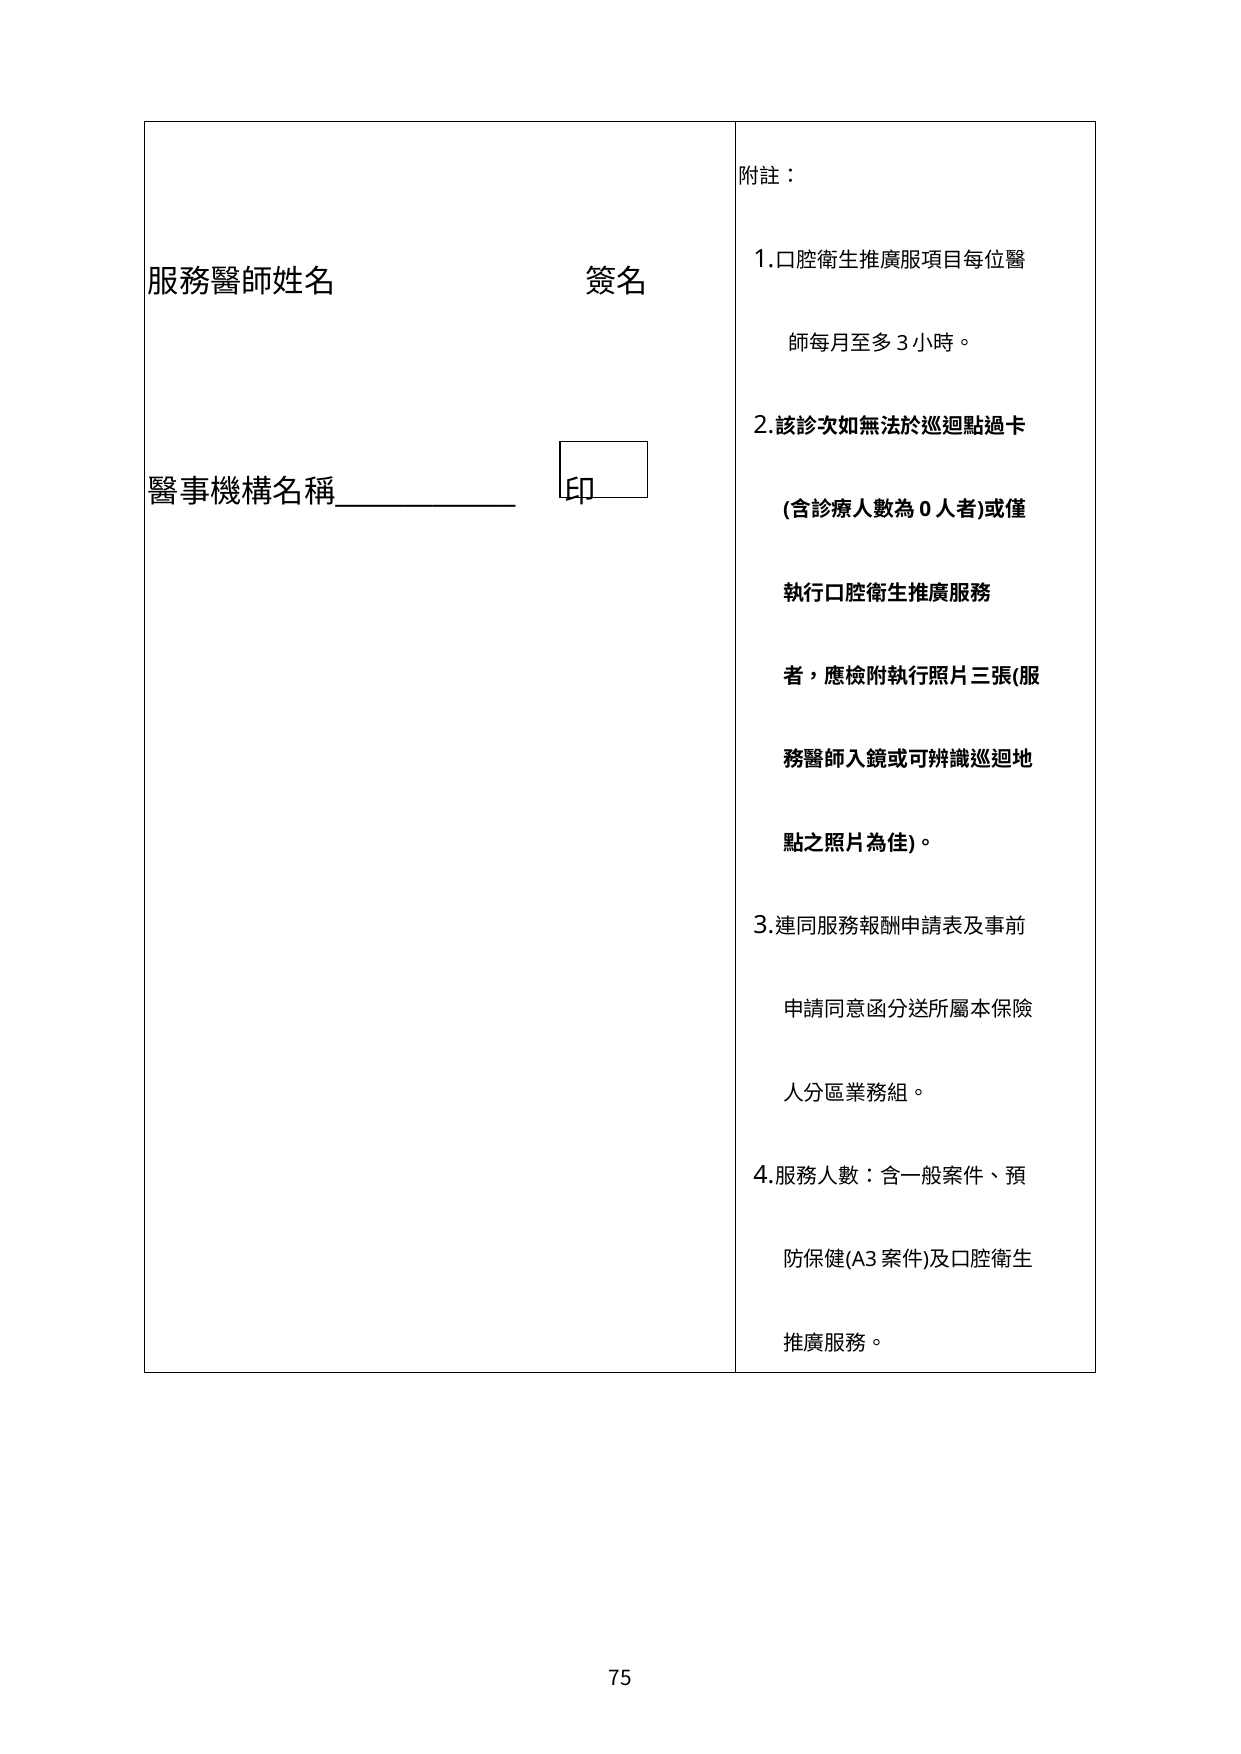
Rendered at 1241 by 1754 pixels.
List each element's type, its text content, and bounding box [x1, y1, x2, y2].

table_cell 附註： 口腔衛生推廣服項目每位醫 師每月至多3小時。 該診次如無法於巡迴點過卡 (含診療人數為0人者)或僅 執行口腔衛生推廣服務 者，應檢附執行照片三張(服 務醫師入鏡或可辨識巡迴地 點之照片為佳)。 連同服務報酬申請表及事前 申請同意函分送所屬本保險 人分區業務組。 服務人數：含一般案件、預 防保健(A3案件)及口腔衛生 推廣服務。 [736, 122, 1095, 1372]
table_cell 服務醫師姓名 簽名 醫事機構名稱_____________ 印 [145, 122, 735, 1372]
